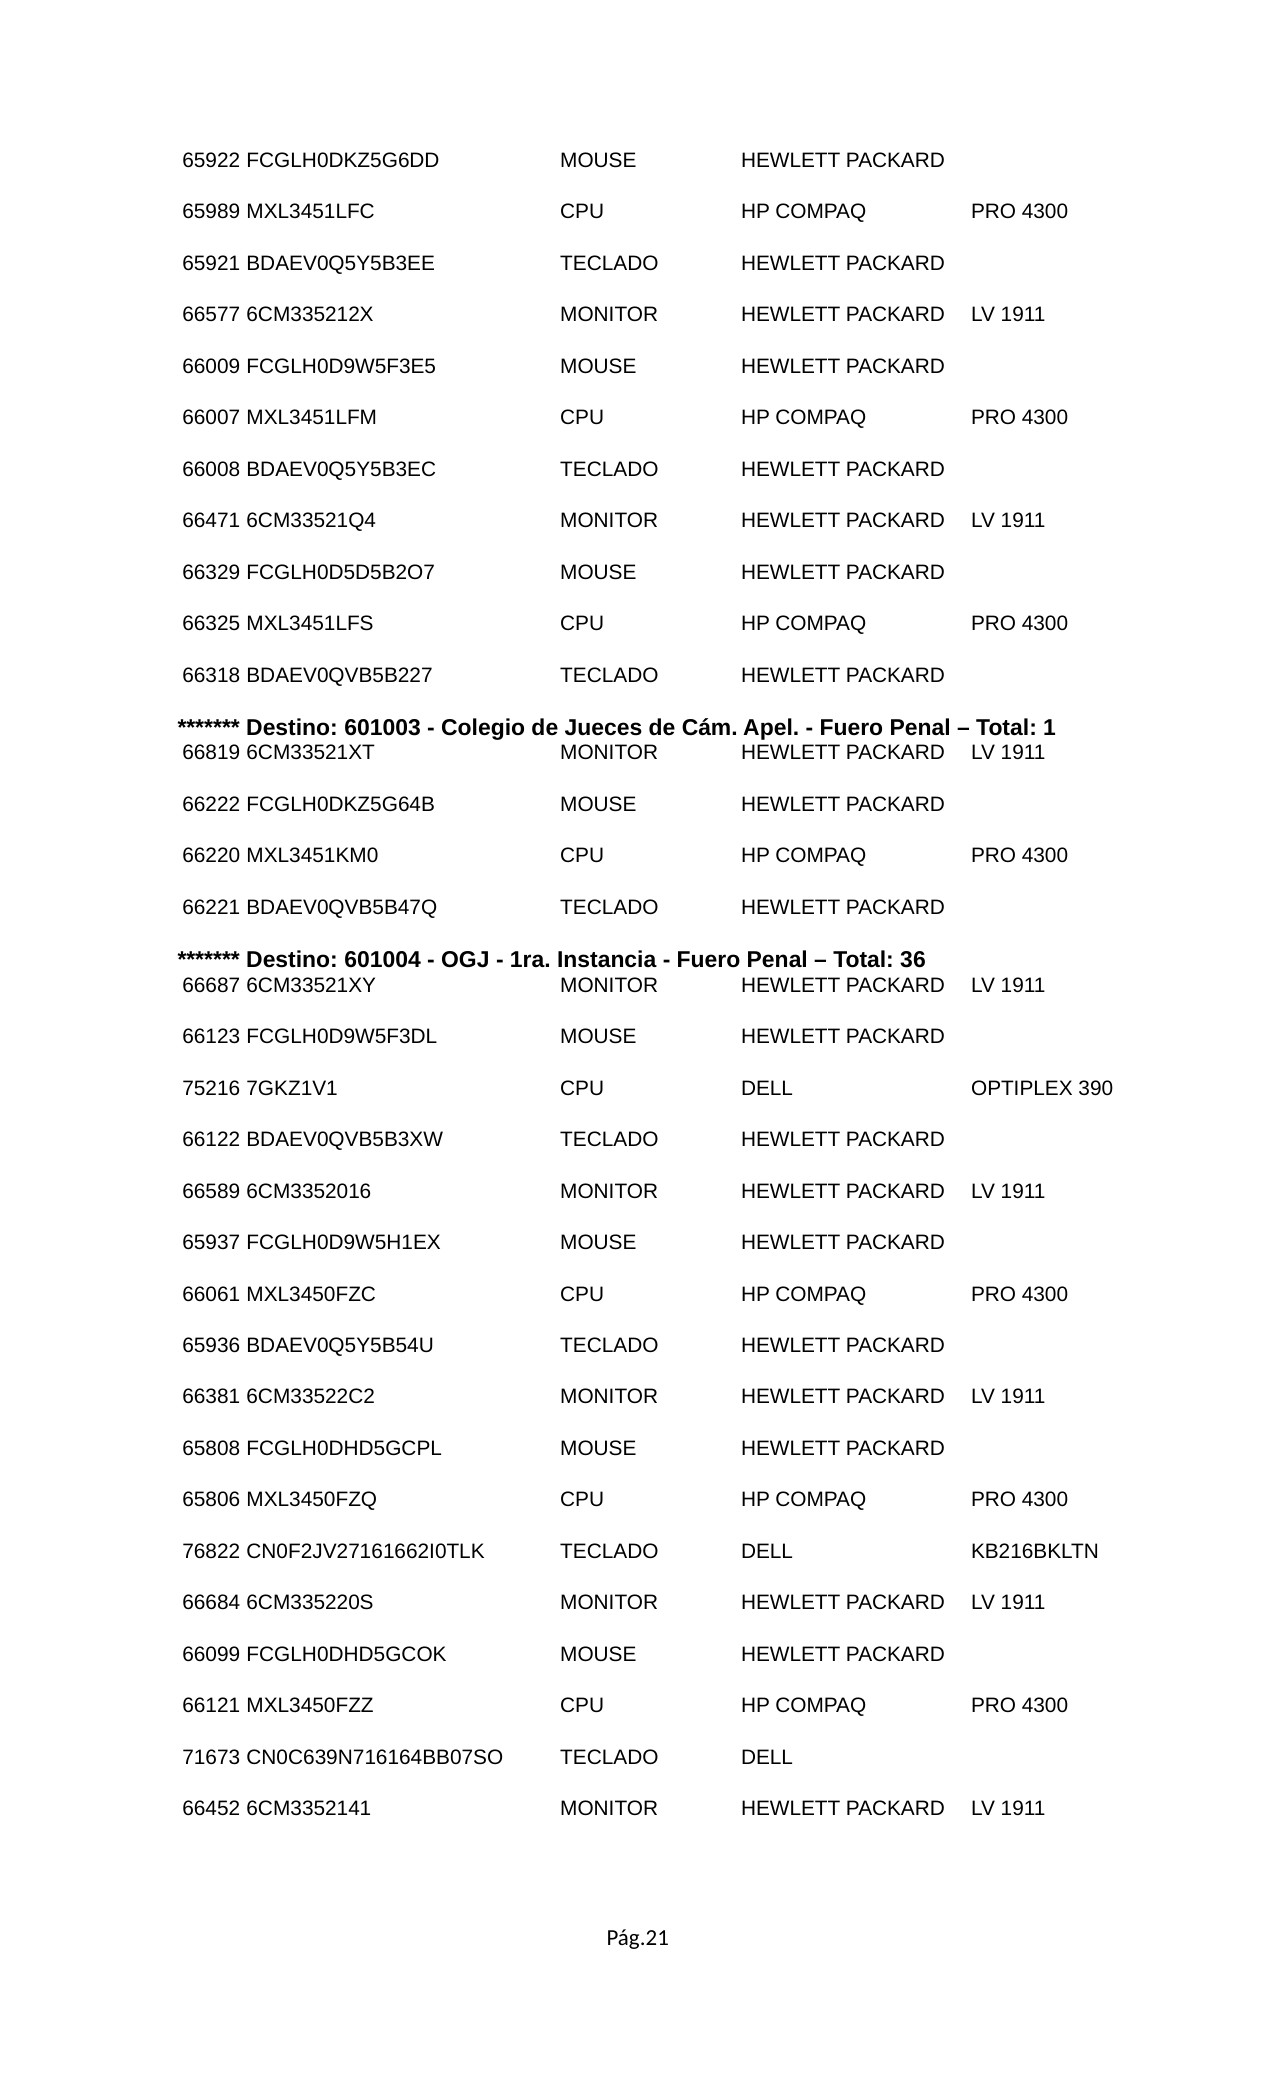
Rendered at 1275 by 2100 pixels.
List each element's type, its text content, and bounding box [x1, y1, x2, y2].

table_cell 66471 [175, 509, 243, 559]
table_cell 66684 [175, 1591, 243, 1641]
table_cell [969, 896, 1119, 946]
table_cell [969, 1128, 1119, 1178]
table_header 66819 [175, 741, 243, 792]
table_cell MXL3451LFS [244, 612, 557, 662]
subtitle ******* Destino: 601004 - OGJ - 1ra. Instancia - Fuero Penal – Total: 36 [177, 946, 1225, 972]
table_cell TECLADO [558, 896, 738, 946]
table_cell MOUSE [558, 1642, 738, 1693]
table_cell PRO 4300 [969, 1488, 1119, 1538]
table_cell MOUSE [558, 1025, 738, 1075]
table_cell HEWLETT PACKARD [739, 457, 968, 508]
subtitle ******* Destino: 601003 - Colegio de Jueces de Cám. Apel. - Fuero Penal – Total: 1 [177, 714, 1225, 740]
table_cell CPU [558, 200, 738, 251]
table_cell DELL [739, 1076, 968, 1127]
table_header MONITOR [558, 741, 738, 792]
table_header 6CM33521XY [244, 974, 557, 1024]
table_cell 6CM3352016 [244, 1179, 557, 1230]
table_cell BDAEV0Q5Y5B3EC [244, 457, 557, 508]
table_cell PRO 4300 [969, 406, 1119, 456]
table_cell [969, 355, 1119, 405]
table_cell CPU [558, 1282, 738, 1333]
table_cell 6CM33522C2 [244, 1385, 557, 1436]
table_cell 65808 [175, 1437, 243, 1487]
table_cell CPU [558, 844, 738, 894]
table_cell MONITOR [558, 303, 738, 353]
table_cell FCGLH0DHD5GCOK [244, 1642, 557, 1693]
table_cell 66381 [175, 1385, 243, 1436]
table_cell CPU [558, 612, 738, 662]
table_cell BDAEV0QVB5B227 [244, 663, 557, 714]
table_cell 66061 [175, 1282, 243, 1333]
table_cell PRO 4300 [969, 844, 1119, 894]
table_cell 65937 [175, 1231, 243, 1281]
table_cell HP COMPAQ [739, 200, 968, 251]
table_cell 66325 [175, 612, 243, 662]
table_cell 76822 [175, 1540, 243, 1590]
table_cell HEWLETT PACKARD [739, 1385, 968, 1436]
table_cell MONITOR [558, 1591, 738, 1641]
table_cell MONITOR [558, 1179, 738, 1230]
table_cell MOUSE [558, 793, 738, 843]
table_cell MXL3451LFC [244, 200, 557, 251]
table_cell HP COMPAQ [739, 1488, 968, 1538]
table_cell FCGLH0D9W5F3DL [244, 1025, 557, 1075]
table_cell HP COMPAQ [739, 1282, 968, 1333]
table_cell HP COMPAQ [739, 612, 968, 662]
table_cell FCGLH0D9W5H1EX [244, 1231, 557, 1281]
table_cell HEWLETT PACKARD [739, 1179, 968, 1230]
table_cell PRO 4300 [969, 1282, 1119, 1333]
table_cell MXL3451KM0 [244, 844, 557, 894]
table_cell HEWLETT PACKARD [739, 252, 968, 302]
table_header 66687 [175, 974, 243, 1024]
table_header HEWLETT PACKARD [739, 974, 968, 1024]
table_cell [969, 252, 1119, 302]
table_cell 7GKZ1V1 [244, 1076, 557, 1127]
table_cell HP COMPAQ [739, 406, 968, 456]
table_cell 65989 [175, 200, 243, 251]
table_cell CPU [558, 1076, 738, 1127]
table_cell TECLADO [558, 252, 738, 302]
table_cell LV 1911 [969, 1797, 1119, 1847]
table_cell HEWLETT PACKARD [739, 509, 968, 559]
table_cell 65921 [175, 252, 243, 302]
table_cell [969, 560, 1119, 611]
table_cell LV 1911 [969, 1591, 1119, 1641]
table_cell LV 1911 [969, 509, 1119, 559]
table_cell 66329 [175, 560, 243, 611]
table_cell TECLADO [558, 1745, 738, 1796]
table_cell HEWLETT PACKARD [739, 793, 968, 843]
table_cell PRO 4300 [969, 200, 1119, 251]
table_cell DELL [739, 1745, 968, 1796]
table_cell TECLADO [558, 1128, 738, 1178]
table_cell FCGLH0D5D5B2O7 [244, 560, 557, 611]
table_cell PRO 4300 [969, 1694, 1119, 1744]
table_cell HEWLETT PACKARD [739, 560, 968, 611]
table_cell 66099 [175, 1642, 243, 1693]
table_header LV 1911 [969, 974, 1119, 1024]
table_cell HEWLETT PACKARD [739, 1231, 968, 1281]
table_cell HEWLETT PACKARD [739, 896, 968, 946]
table_cell FCGLH0DHD5GCPL [244, 1437, 557, 1487]
table_cell [969, 1231, 1119, 1281]
table_cell HP COMPAQ [739, 1694, 968, 1744]
table_cell 66123 [175, 1025, 243, 1075]
table_cell 6CM3352141 [244, 1797, 557, 1847]
table_cell [969, 1025, 1119, 1075]
table_cell MOUSE [558, 1231, 738, 1281]
table_cell 66577 [175, 303, 243, 353]
table_cell MOUSE [558, 560, 738, 611]
table_cell BDAEV0QVB5B47Q [244, 896, 557, 946]
table_cell FCGLH0D9W5F3E5 [244, 355, 557, 405]
table_cell HEWLETT PACKARD [739, 1797, 968, 1847]
table_cell KB216BKLTN [969, 1540, 1119, 1590]
table_cell BDAEV0QVB5B3XW [244, 1128, 557, 1178]
table_cell 65806 [175, 1488, 243, 1538]
table_cell LV 1911 [969, 303, 1119, 353]
table_cell HEWLETT PACKARD [739, 1437, 968, 1487]
table_cell CPU [558, 1694, 738, 1744]
table_cell MONITOR [558, 1385, 738, 1436]
table_cell HEWLETT PACKARD [739, 663, 968, 714]
table_cell HEWLETT PACKARD [739, 355, 968, 405]
table_cell HEWLETT PACKARD [739, 1025, 968, 1075]
table_cell [969, 663, 1119, 714]
table_cell CN0C639N716164BB07SO [244, 1745, 557, 1796]
table_cell 66220 [175, 844, 243, 894]
table_header MONITOR [558, 974, 738, 1024]
table_cell MXL3450FZZ [244, 1694, 557, 1744]
table_cell 66318 [175, 663, 243, 714]
table_cell 66222 [175, 793, 243, 843]
table_cell HP COMPAQ [739, 844, 968, 894]
table_cell LV 1911 [969, 1179, 1119, 1230]
table_cell CN0F2JV27161662I0TLK [244, 1540, 557, 1590]
table_cell HEWLETT PACKARD [739, 1591, 968, 1641]
table_cell FCGLH0DKZ5G64B [244, 793, 557, 843]
table_cell LV 1911 [969, 1385, 1119, 1436]
table_cell MOUSE [558, 355, 738, 405]
table_cell 66009 [175, 355, 243, 405]
table_cell 6CM335212X [244, 303, 557, 353]
table_cell 75216 [175, 1076, 243, 1127]
table_cell 66122 [175, 1128, 243, 1178]
table_cell HEWLETT PACKARD [739, 1334, 968, 1384]
table_header HEWLETT PACKARD [739, 741, 968, 792]
table_cell 71673 [175, 1745, 243, 1796]
table_cell TECLADO [558, 663, 738, 714]
table_cell [969, 1642, 1119, 1693]
table_cell MOUSE [558, 149, 738, 199]
table_cell [969, 1437, 1119, 1487]
table_header LV 1911 [969, 741, 1119, 792]
table_cell MONITOR [558, 509, 738, 559]
table_cell 66121 [175, 1694, 243, 1744]
table_cell [969, 793, 1119, 843]
table_cell HEWLETT PACKARD [739, 1128, 968, 1178]
table_cell BDAEV0Q5Y5B3EE [244, 252, 557, 302]
table_cell [969, 1745, 1119, 1796]
table_cell FCGLH0DKZ5G6DD [244, 149, 557, 199]
table_cell TECLADO [558, 1334, 738, 1384]
table_cell [969, 1334, 1119, 1384]
table_cell BDAEV0Q5Y5B54U [244, 1334, 557, 1384]
table_cell [969, 149, 1119, 199]
table_cell MXL3450FZQ [244, 1488, 557, 1538]
table_cell CPU [558, 1488, 738, 1538]
table_cell MXL3450FZC [244, 1282, 557, 1333]
table_cell 66221 [175, 896, 243, 946]
table_cell CPU [558, 406, 738, 456]
table_cell TECLADO [558, 457, 738, 508]
table_cell MOUSE [558, 1437, 738, 1487]
table_cell MONITOR [558, 1797, 738, 1847]
table_cell 66589 [175, 1179, 243, 1230]
table_cell 6CM33521Q4 [244, 509, 557, 559]
table_cell OPTIPLEX 390 [969, 1076, 1119, 1127]
table_cell TECLADO [558, 1540, 738, 1590]
table_cell MXL3451LFM [244, 406, 557, 456]
table_cell HEWLETT PACKARD [739, 1642, 968, 1693]
table_cell 66008 [175, 457, 243, 508]
table_cell 65922 [175, 149, 243, 199]
table_cell HEWLETT PACKARD [739, 149, 968, 199]
table_cell HEWLETT PACKARD [739, 303, 968, 353]
table_cell 6CM335220S [244, 1591, 557, 1641]
table_header 6CM33521XT [244, 741, 557, 792]
table_cell 65936 [175, 1334, 243, 1384]
table_cell 66452 [175, 1797, 243, 1847]
table_cell [969, 457, 1119, 508]
table_cell 66007 [175, 406, 243, 456]
table_cell PRO 4300 [969, 612, 1119, 662]
table_cell DELL [739, 1540, 968, 1590]
